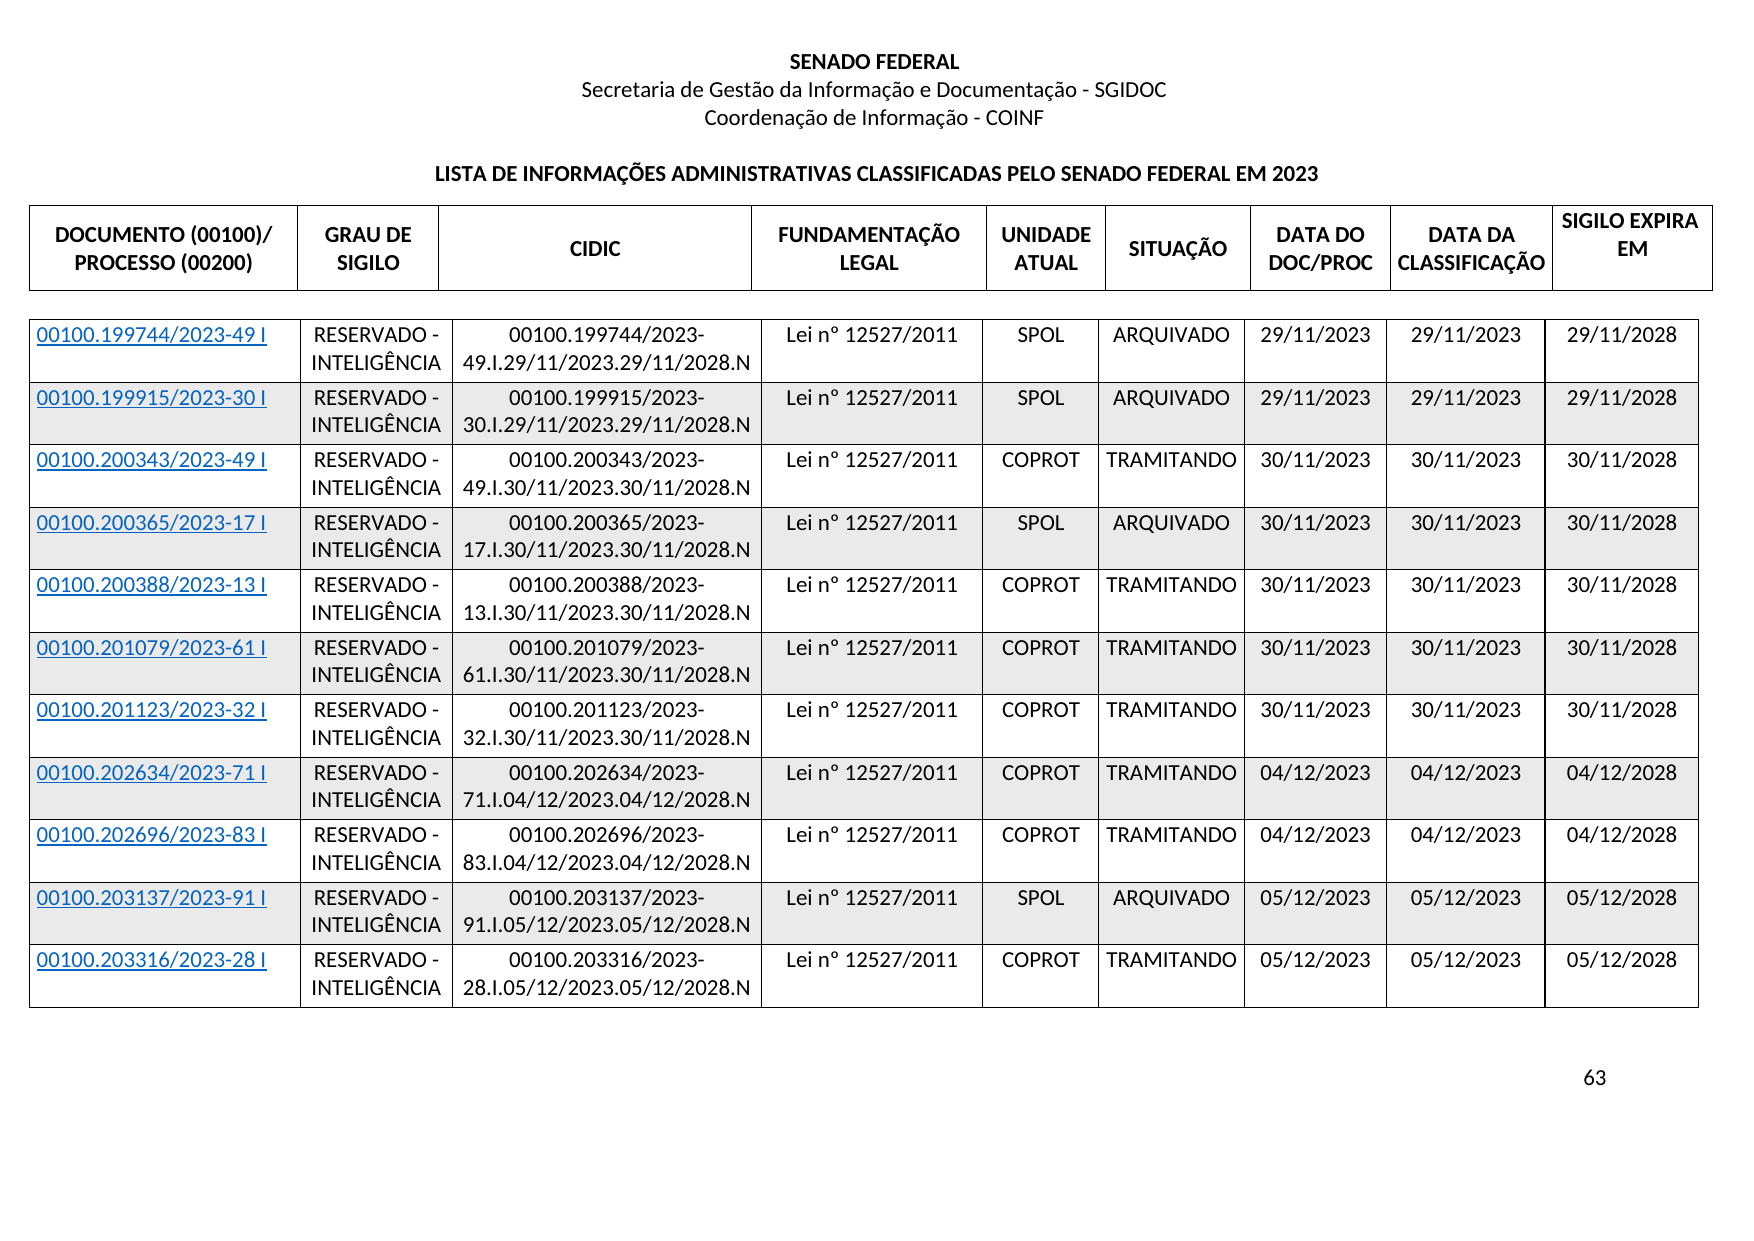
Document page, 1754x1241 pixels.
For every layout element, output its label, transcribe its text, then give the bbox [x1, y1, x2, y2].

table_cell 29/11/2028 [1546, 320, 1698, 382]
table_cell 00100.199915/2023-30.I.29/11/2023.29/11/2028.N [453, 383, 761, 444]
table_cell RESERVADO - INTELIGÊNCIA [301, 383, 452, 444]
table_cell 00100.201123/2023-32 I [30, 695, 300, 757]
table_cell 30/11/2023 [1387, 633, 1544, 694]
table_cell 30/11/2028 [1546, 570, 1698, 632]
table_cell SPOL [983, 883, 1098, 944]
table_cell [1699, 569, 1713, 632]
table_cell [1699, 882, 1713, 944]
table_cell 05/12/2023 [1245, 883, 1386, 944]
table_cell 00100.200343/2023-49 I [30, 445, 300, 507]
table_cell 00100.200365/2023-17.I.30/11/2023.30/11/2028.N [453, 508, 761, 569]
table_cell TRAMITANDO [1099, 758, 1244, 819]
table_cell ARQUIVADO [1099, 883, 1244, 944]
table_cell RESERVADO - INTELIGÊNCIA [301, 883, 452, 944]
table_cell [1699, 444, 1713, 507]
table_cell 04/12/2023 [1387, 758, 1544, 819]
table_cell 29/11/2023 [1245, 320, 1386, 382]
table_cell 00100.200388/2023-13 I [30, 570, 300, 632]
table_cell 30/11/2023 [1245, 695, 1386, 757]
table_cell 00100.203316/2023-28.I.05/12/2023.05/12/2028.N [453, 945, 761, 1007]
table_cell RESERVADO - INTELIGÊNCIA [301, 633, 452, 694]
table_cell COPROT [983, 820, 1098, 882]
table_cell 05/12/2023 [1387, 883, 1544, 944]
table_cell 29/11/2023 [1245, 383, 1386, 444]
table_cell COPROT [983, 695, 1098, 757]
table_cell SPOL [983, 320, 1098, 382]
table_cell 30/11/2023 [1387, 695, 1544, 757]
table_cell 30/11/2028 [1546, 445, 1698, 507]
table_cell 00100.200365/2023-17 I [30, 508, 300, 569]
table_cell 30/11/2023 [1245, 570, 1386, 632]
table_cell 00100.203316/2023-28 I [30, 945, 300, 1007]
table_cell 30/11/2028 [1546, 508, 1698, 569]
table_cell 00100.200343/2023-49.I.30/11/2023.30/11/2028.N [453, 445, 761, 507]
table_cell 04/12/2028 [1546, 820, 1698, 882]
table_cell RESERVADO - INTELIGÊNCIA [301, 758, 452, 819]
table_cell 00100.201123/2023-32.I.30/11/2023.30/11/2028.N [453, 695, 761, 757]
table_cell [1699, 694, 1713, 757]
table_cell [1699, 819, 1713, 882]
table_cell 30/11/2028 [1546, 633, 1698, 694]
table_cell ARQUIVADO [1099, 320, 1244, 382]
table_cell 00100.202634/2023-71 I [30, 758, 300, 819]
table_cell 30/11/2023 [1245, 633, 1386, 694]
table_cell 00100.199744/2023-49.I.29/11/2023.29/11/2028.N [453, 320, 761, 382]
table_cell 00100.203137/2023-91 I [30, 883, 300, 944]
table_cell 04/12/2023 [1245, 820, 1386, 882]
table_cell Lei nº 12527/2011 [762, 320, 982, 382]
table_cell ARQUIVADO [1099, 383, 1244, 444]
table_cell COPROT [983, 633, 1098, 694]
table_cell 30/11/2023 [1245, 508, 1386, 569]
table_cell SPOL [983, 508, 1098, 569]
table_cell Lei nº 12527/2011 [762, 508, 982, 569]
table_cell 00100.202634/2023-71.I.04/12/2023.04/12/2028.N [453, 758, 761, 819]
table_cell Lei nº 12527/2011 [762, 758, 982, 819]
table_cell 30/11/2023 [1387, 445, 1544, 507]
table_cell COPROT [983, 945, 1098, 1007]
table_cell 00100.202696/2023-83.I.04/12/2023.04/12/2028.N [453, 820, 761, 882]
table_cell RESERVADO - INTELIGÊNCIA [301, 820, 452, 882]
table_cell 00100.199915/2023-30 I [30, 383, 300, 444]
table_cell 00100.201079/2023-61.I.30/11/2023.30/11/2028.N [453, 633, 761, 694]
table_cell COPROT [983, 758, 1098, 819]
table_cell [1699, 632, 1713, 694]
table_cell 04/12/2028 [1546, 758, 1698, 819]
table_cell 00100.199744/2023-49 I [30, 320, 300, 382]
table_cell TRAMITANDO [1099, 695, 1244, 757]
table_cell COPROT [983, 445, 1098, 507]
table_cell TRAMITANDO [1099, 820, 1244, 882]
table_cell 30/11/2023 [1387, 508, 1544, 569]
table_cell TRAMITANDO [1099, 445, 1244, 507]
table_cell Lei nº 12527/2011 [762, 945, 982, 1007]
table_cell 30/11/2023 [1387, 570, 1544, 632]
table_cell TRAMITANDO [1099, 570, 1244, 632]
table_cell 04/12/2023 [1387, 820, 1544, 882]
table_cell ARQUIVADO [1099, 508, 1244, 569]
table_cell RESERVADO - INTELIGÊNCIA [301, 945, 452, 1007]
table_cell 05/12/2023 [1387, 945, 1544, 1007]
table_cell [1699, 944, 1713, 1007]
table_cell 00100.201079/2023-61 I [30, 633, 300, 694]
table_cell SPOL [983, 383, 1098, 444]
table_cell 00100.202696/2023-83 I [30, 820, 300, 882]
table_cell Lei nº 12527/2011 [762, 383, 982, 444]
table_cell Lei nº 12527/2011 [762, 883, 982, 944]
table_cell 29/11/2023 [1387, 383, 1544, 444]
table_cell Lei nº 12527/2011 [762, 633, 982, 694]
table_cell Lei nº 12527/2011 [762, 445, 982, 507]
table_cell [1699, 319, 1713, 382]
table_cell [1699, 757, 1713, 819]
table_cell RESERVADO - INTELIGÊNCIA [301, 320, 452, 382]
table_cell Lei nº 12527/2011 [762, 820, 982, 882]
table_cell RESERVADO - INTELIGÊNCIA [301, 570, 452, 632]
table_cell 30/11/2023 [1245, 445, 1386, 507]
table_cell TRAMITANDO [1099, 945, 1244, 1007]
table_cell COPROT [983, 570, 1098, 632]
table_cell TRAMITANDO [1099, 633, 1244, 694]
table_cell Lei nº 12527/2011 [762, 570, 982, 632]
table_cell RESERVADO - INTELIGÊNCIA [301, 508, 452, 569]
table_cell 29/11/2028 [1546, 383, 1698, 444]
table_cell Lei nº 12527/2011 [762, 695, 982, 757]
table_cell 30/11/2028 [1546, 695, 1698, 757]
table_cell 00100.200388/2023-13.I.30/11/2023.30/11/2028.N [453, 570, 761, 632]
table_cell RESERVADO - INTELIGÊNCIA [301, 445, 452, 507]
table_cell 04/12/2023 [1245, 758, 1386, 819]
table_cell 00100.203137/2023-91.I.05/12/2023.05/12/2028.N [453, 883, 761, 944]
table_cell [1699, 382, 1713, 444]
table_cell 05/12/2028 [1546, 883, 1698, 944]
table_cell RESERVADO - INTELIGÊNCIA [301, 695, 452, 757]
table_cell 29/11/2023 [1387, 320, 1544, 382]
table_cell [1699, 507, 1713, 569]
table_cell 05/12/2023 [1245, 945, 1386, 1007]
table_cell 05/12/2028 [1546, 945, 1698, 1007]
